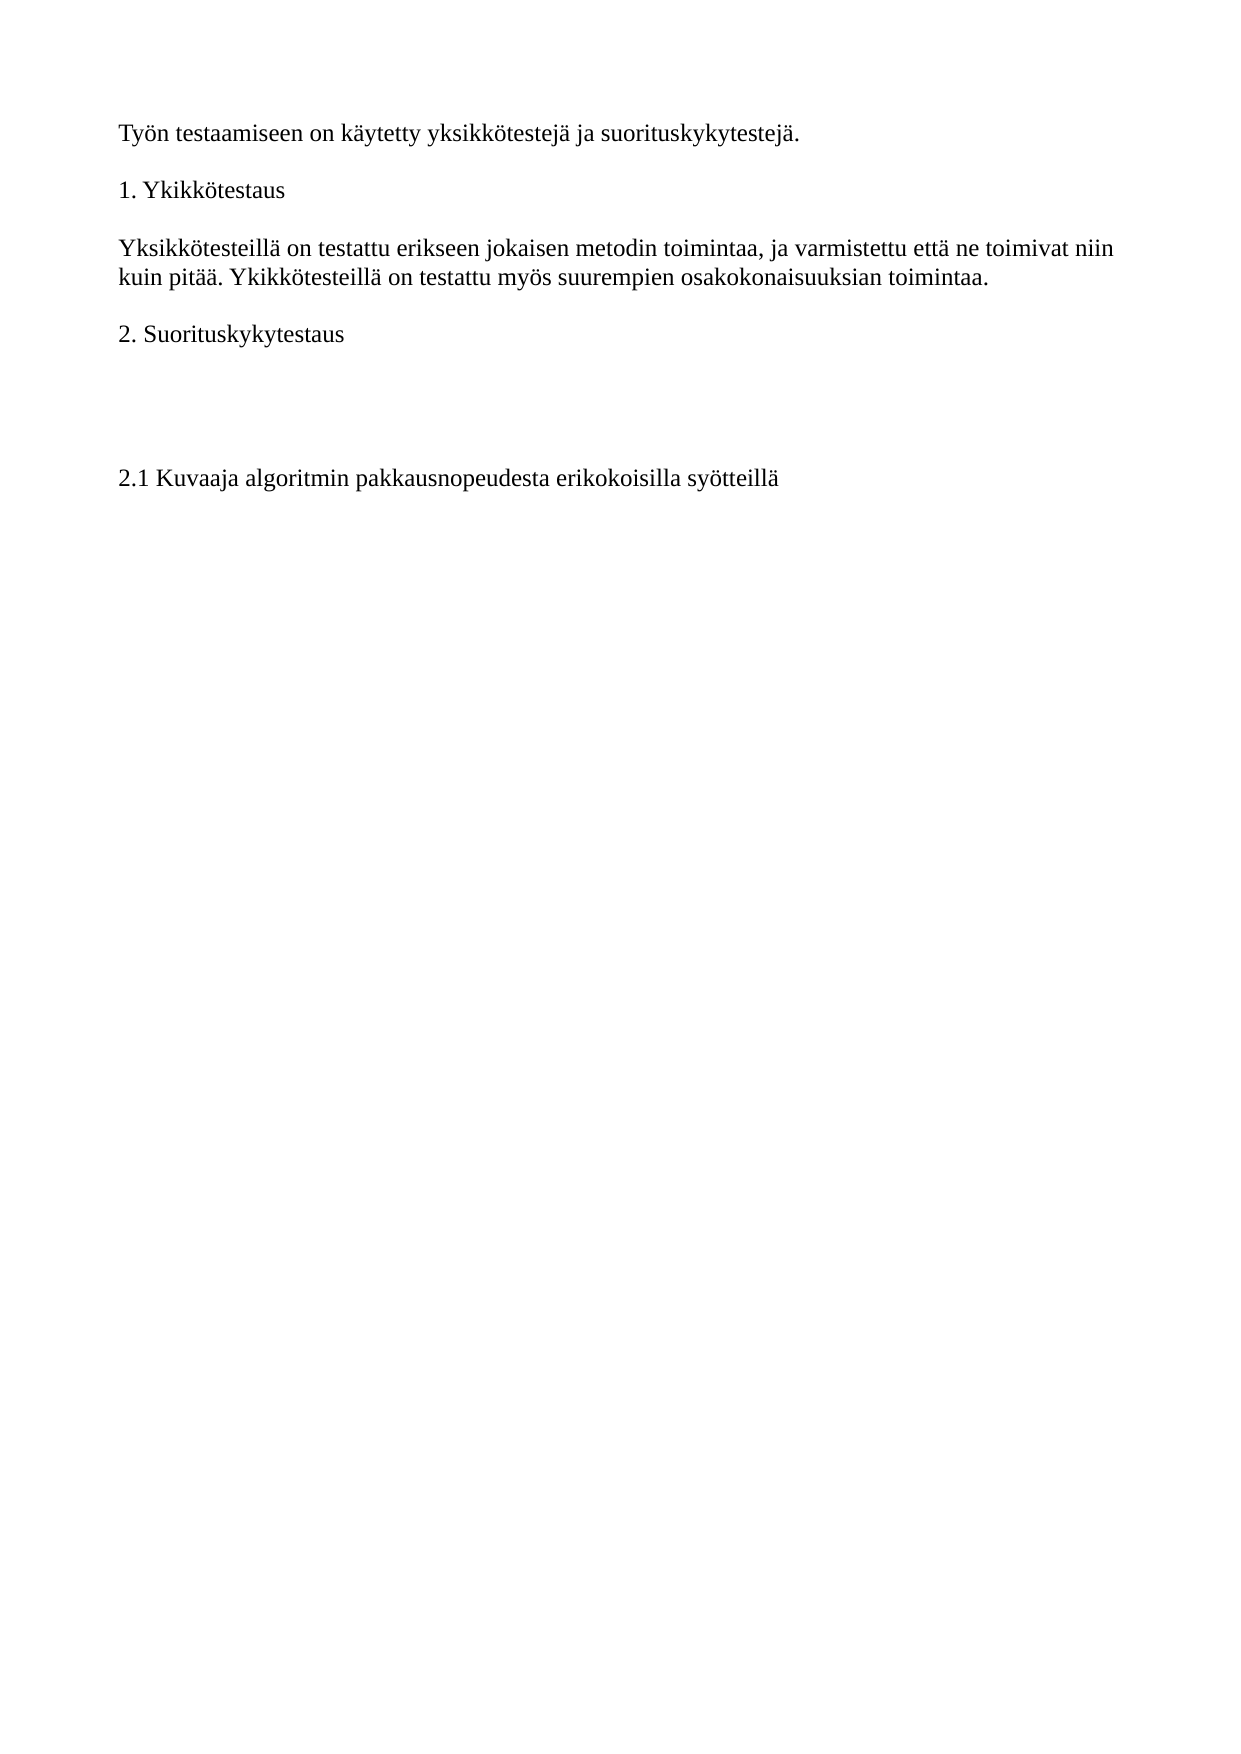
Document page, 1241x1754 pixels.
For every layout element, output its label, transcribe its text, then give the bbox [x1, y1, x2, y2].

text Yksikkötesteillä on testattu erikseen jokaisen metodin toimintaa, ja varmistettu että ne toimivat niin kuin pitää. Ykikkötesteillä on testattu myös suurempien osakokonaisuuksian toimintaa. [118, 233, 1122, 291]
text 2. Suorituskykytestaus [118, 319, 1122, 348]
text 2.1 Kuvaaja algoritmin pakkausnopeudesta erikokoisilla syötteillä [118, 463, 1122, 492]
text 1. Ykikkötestaus [118, 176, 1122, 204]
text Työn testaamiseen on käytetty yksikkötestejä ja suorituskykytestejä. [118, 118, 1122, 147]
